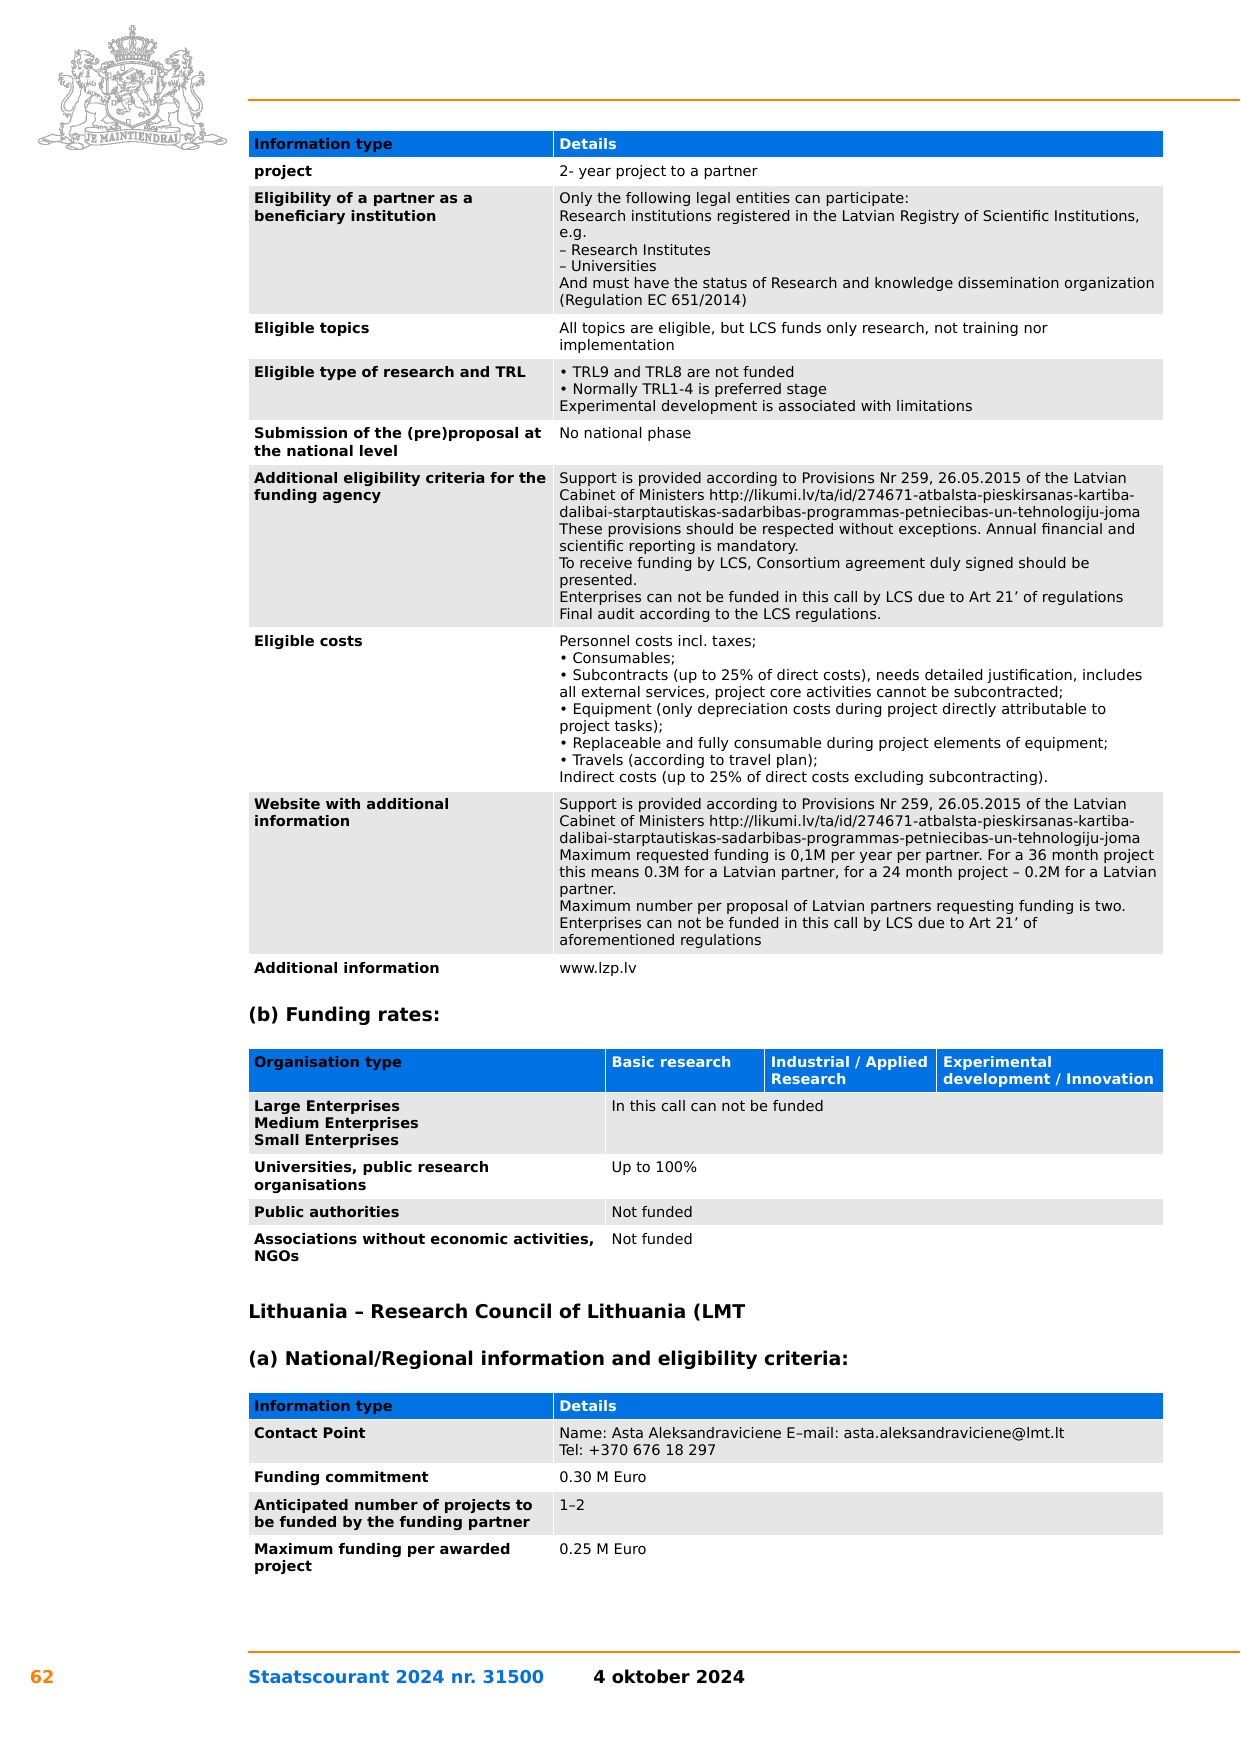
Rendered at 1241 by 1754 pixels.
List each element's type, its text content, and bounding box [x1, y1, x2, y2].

table_cell Website with additional information [249, 792, 553, 954]
table_header Details [554, 1393, 1163, 1419]
table_cell Support is provided according to Provisions Nr 259, 26.05.2015 of the Latvian Cabinet of Ministers http://likumi.lv/ta/id/274671-atbalsta-pieskirsanas-kartiba-dalibai-starptautiskas-sadarbibas-programmas-petniecibas-un-tehnologiju-joma These provisions should be respected without exceptions. Annual financial and scientific reporting is mandatory. To receive funding by LCS, Consortium agreement duly signed should be presented. Enterprises can not be funded in this call by LCS due to Art 21’ of regulations Final audit according to the LCS regulations. [554, 465, 1163, 627]
table_cell www.lzp.lv [554, 955, 1163, 981]
table_header Experimental development / Innovation [937, 1049, 1163, 1092]
table_cell Universities, public research organisations [249, 1155, 605, 1198]
table_cell Only the following legal entities can participate: Research institutions registered in the Latvian Registry of Scientific Institutions, e.g. – Research Institutes – Universities And must have the status of Research and knowledge dissemination organization (Regulation EC 651/2014) [554, 186, 1163, 314]
table_header Details [554, 131, 1163, 157]
table_cell Name: Asta Aleksandraviciene E–mail: asta.aleksandraviciene@lmt.lt Tel: +370 676 18 297 [554, 1420, 1163, 1463]
table_cell Eligible costs [249, 628, 553, 791]
table_header Industrial / Applied Research [765, 1049, 936, 1092]
table_cell 1–2 [554, 1492, 1163, 1535]
table_cell Eligible topics [249, 315, 553, 358]
table_cell Associations without economic activities, NGOs [249, 1226, 605, 1270]
table_cell 0.30 M Euro [554, 1465, 1163, 1491]
table_cell Public authorities [249, 1199, 605, 1225]
table_cell Large Enterprises Medium Enterprises Small Enterprises [249, 1093, 605, 1154]
table_cell Eligibility of a partner as a beneficiary institution [249, 186, 553, 314]
table_cell Personnel costs incl. taxes; • Consumables; • Subcontracts (up to 25% of direct costs), needs detailed justification, includes all external services, project core activities cannot be subcontracted; • Equipment (only depreciation costs during project directly attributable to project tasks); • Replaceable and fully consumable during project elements of equipment; • Travels (according to travel plan); Indirect costs (up to 25% of direct costs excluding subcontracting). [554, 628, 1163, 791]
table_cell Not funded [606, 1226, 1163, 1270]
table_cell • TRL9 and TRL8 are not funded • Normally TRL1-4 is preferred stage Experimental development is associated with limitations [554, 359, 1163, 420]
table_cell No national phase [554, 421, 1163, 464]
table_cell Anticipated number of projects to be funded by the funding partner [249, 1492, 553, 1535]
subtitle Lithuania – Research Council of Lithuania (LMT [248, 1301, 1163, 1323]
table_cell Support is provided according to Provisions Nr 259, 26.05.2015 of the Latvian Cabinet of Ministers http://likumi.lv/ta/id/274671-atbalsta-pieskirsanas-kartiba-dalibai-starptautiskas-sadarbibas-programmas-petniecibas-un-tehnologiju-joma Maximum requested funding is 0,1M per year per partner. For a 36 month project this means 0.3M for a Latvian partner, for a 24 month project – 0.2M for a Latvian partner. Maximum number per proposal of Latvian partners requesting funding is two. Enterprises can not be funded in this call by LCS due to Art 21’ of aforementioned regulations [554, 792, 1163, 954]
table_cell project [249, 158, 553, 185]
table_cell Eligible type of research and TRL [249, 359, 553, 420]
picture [38, 25, 227, 150]
table_cell In this call can not be funded [606, 1093, 1163, 1154]
table_cell 2- year project to a partner [554, 158, 1163, 185]
table_cell 0.25 M Euro [554, 1536, 1163, 1579]
table_cell Funding commitment [249, 1465, 553, 1491]
table_cell Submission of the (pre)proposal at the national level [249, 421, 553, 464]
subtitle (a) National/Regional information and eligibility criteria: [248, 1348, 1163, 1370]
table_cell Additional information [249, 955, 553, 981]
table_cell Not funded [606, 1199, 1163, 1225]
table_cell Up to 100% [606, 1155, 1163, 1198]
table_cell Additional eligibility criteria for the funding agency [249, 465, 553, 627]
table_header Basic research [606, 1049, 764, 1092]
table_cell Maximum funding per awarded project [249, 1536, 553, 1579]
table_cell All topics are eligible, but LCS funds only research, not training nor implementation [554, 315, 1163, 358]
subtitle (b) Funding rates: [248, 1004, 1163, 1026]
table_header Information type [249, 131, 553, 157]
table_cell Contact Point [249, 1420, 553, 1463]
table_header Information type [249, 1393, 553, 1419]
table_header Organisation type [249, 1049, 605, 1092]
